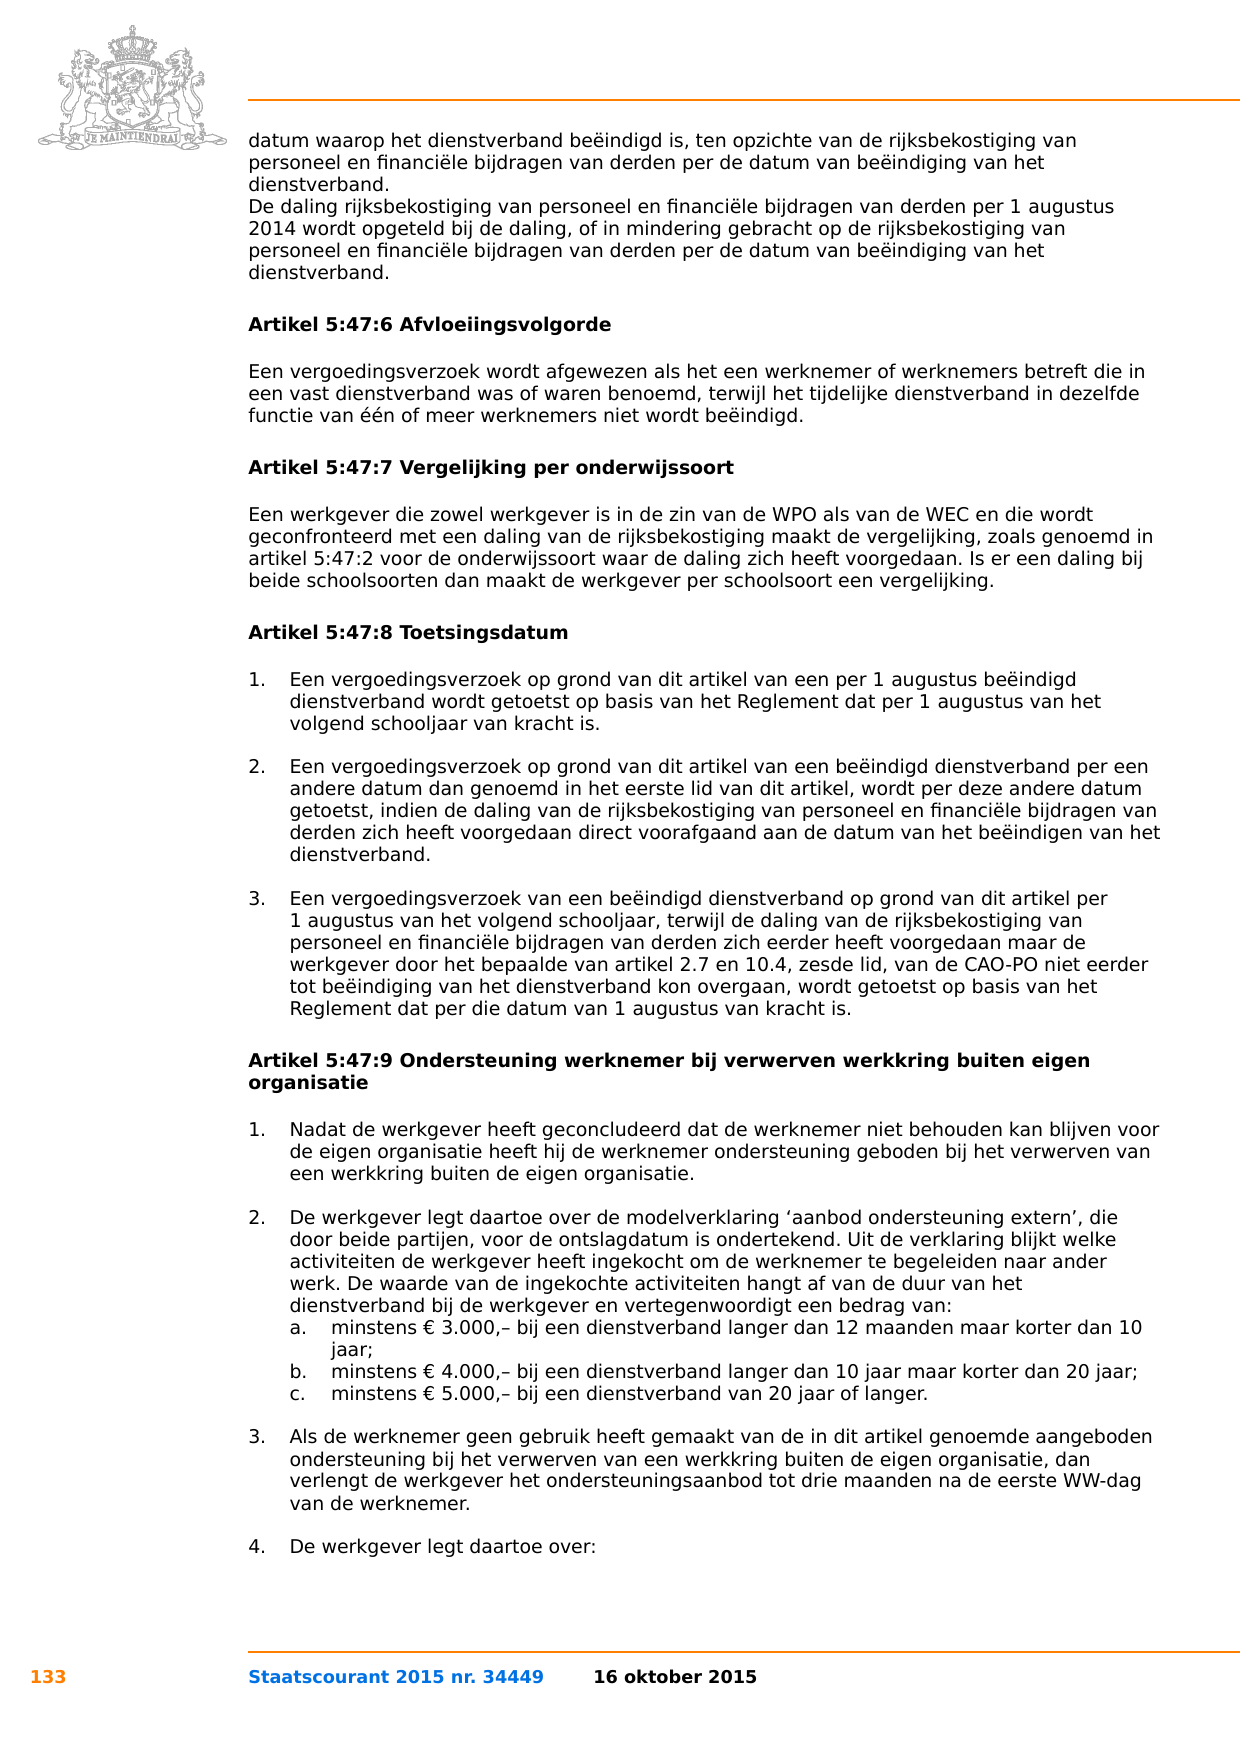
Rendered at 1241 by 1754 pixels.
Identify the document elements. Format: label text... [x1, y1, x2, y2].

text c. minstens € 5.000,– bij een dienstverband van 20 jaar of langer. [289, 1383, 1163, 1404]
subtitle Artikel 5:47:7 Vergelijking per onderwijssoort [248, 457, 1163, 479]
text 2. Een vergoedingsverzoek op grond van dit artikel van een beëindigd dienstverband per een andere datum dan genoemd in het eerste lid van dit artikel, wordt per deze andere datum getoetst, indien de daling van de rijksbekostiging van personeel en financiële bijdragen van derden zich heeft voorgedaan direct voorafgaand aan de datum van het beëindigen van het dienstverband. [248, 756, 1163, 866]
subtitle Artikel 5:47:6 Afvloeiingsvolgorde [248, 314, 1163, 336]
text a. minstens € 3.000,– bij een dienstverband langer dan 12 maanden maar korter dan 10 jaar; [289, 1317, 1163, 1361]
text 2. De werkgever legt daartoe over de modelverklaring ‘aanbod ondersteuning extern’, die door beide partijen, voor de ontslagdatum is ondertekend. Uit de verklaring blijkt welke activiteiten de werkgever heeft ingekocht om de werknemer te begeleiden naar ander werk. De waarde van de ingekochte activiteiten hangt af van de duur van het dienstverband bij de werkgever en vertegenwoordigt een bedrag van: [248, 1207, 1163, 1317]
text De daling rijksbekostiging van personeel en financiële bijdragen van derden per 1 augustus 2014 wordt opgeteld bij de daling, of in mindering gebracht op de rijksbekostiging van personeel en financiële bijdragen van derden per de datum van beëindiging van het dienstverband. [248, 196, 1163, 284]
text 3. Als de werknemer geen gebruik heeft gemaakt van de in dit artikel genoemde aangeboden ondersteuning bij het verwerven van een werkkring buiten de eigen organisatie, dan verlengt de werkgever het ondersteuningsaanbod tot drie maanden na de eerste WW-dag van de werknemer. [248, 1426, 1163, 1514]
text 4. De werkgever legt daartoe over: [248, 1536, 1163, 1558]
text 1. Nadat de werkgever heeft geconcludeerd dat de werknemer niet behouden kan blijven voor de eigen organisatie heeft hij de werknemer ondersteuning geboden bij het verwerven van een werkkring buiten de eigen organisatie. [248, 1119, 1163, 1185]
text Een vergoedingsverzoek wordt afgewezen als het een werknemer of werknemers betreft die in een vast dienstverband was of waren benoemd, terwijl het tijdelijke dienstverband in dezelfde functie van één of meer werknemers niet wordt beëindigd. [248, 361, 1163, 427]
text 3. Een vergoedingsverzoek van een beëindigd dienstverband op grond van dit artikel per 1 augustus van het volgend schooljaar, terwijl de daling van de rijksbekostiging van personeel en financiële bijdragen van derden zich eerder heeft voorgedaan maar de werkgever door het bepaalde van artikel 2.7 en 10.4, zesde lid, van de CAO-PO niet eerder tot beëindiging van het dienstverband kon overgaan, wordt getoetst op basis van het Reglement dat per die datum van 1 augustus van kracht is. [248, 888, 1163, 1020]
subtitle Artikel 5:47:8 Toetsingsdatum [248, 622, 1163, 643]
picture [38, 25, 227, 150]
text datum waarop het dienstverband beëindigd is, ten opzichte van de rijksbekostiging van personeel en financiële bijdragen van derden per de datum van beëindiging van het dienstverband. [248, 130, 1163, 196]
text Een werkgever die zowel werkgever is in de zin van de WPO als van de WEC en die wordt geconfronteerd met een daling van de rijksbekostiging maakt de vergelijking, zoals genoemd in artikel 5:47:2 voor de onderwijssoort waar de daling zich heeft voorgedaan. Is er een daling bij beide schoolsoorten dan maakt de werkgever per schoolsoort een vergelijking. [248, 504, 1163, 592]
text b. minstens € 4.000,– bij een dienstverband langer dan 10 jaar maar korter dan 20 jaar; [289, 1361, 1163, 1383]
subtitle Artikel 5:47:9 Ondersteuning werknemer bij verwerven werkkring buiten eigen organisatie [248, 1050, 1163, 1094]
text 1. Een vergoedingsverzoek op grond van dit artikel van een per 1 augustus beëindigd dienstverband wordt getoetst op basis van het Reglement dat per 1 augustus van het volgend schooljaar van kracht is. [248, 668, 1163, 734]
